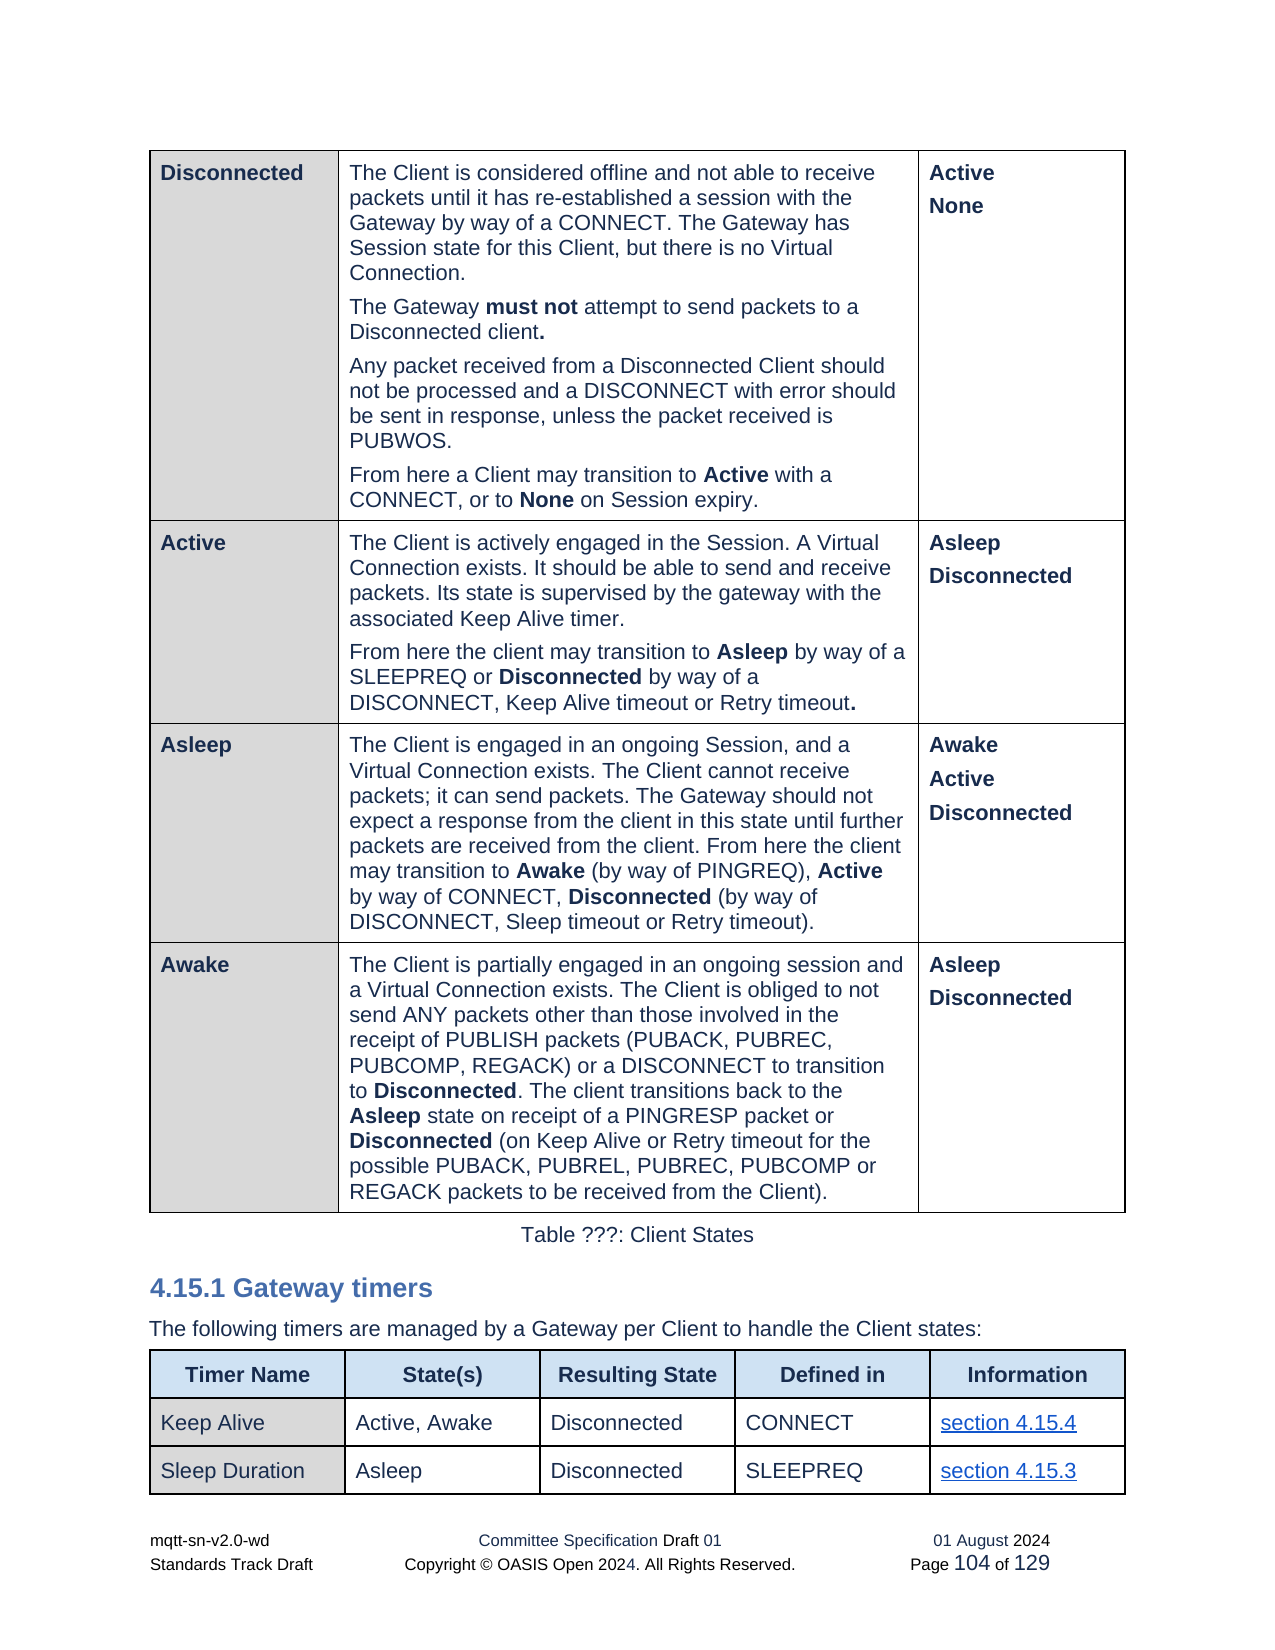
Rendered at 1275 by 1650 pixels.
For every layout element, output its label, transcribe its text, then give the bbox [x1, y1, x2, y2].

table_cell Awake Active Disconnected [919, 724, 1124, 942]
table_cell The Client is partially engaged in an ongoing session and a Virtual Connection exists. The Client is obliged to not send ANY packets other than those involved in the receipt of PUBLISH packets (PUBACK, PUBREC, PUBCOMP, REGACK) or a DISCONNECT to transition to Disconnected. The client transitions back to the Asleep state on receipt of a PINGRESP packet or Disconnected (on Keep Alive or Retry timeout for the possible PUBACK, PUBREL, PUBREC, PUBCOMP or REGACK packets to be received from the Client). [339, 943, 918, 1212]
table_cell Disconnected [541, 1399, 734, 1445]
table_cell CONNECT [736, 1399, 929, 1445]
table_cell Disconnected [151, 151, 338, 520]
table_cell The Client is considered offline and not able to receive packets until it has re-established a session with the Gateway by way of a CONNECT. The Gateway has Session state for this Client, but there is no Virtual Connection. The Gateway must not attempt to send packets to a Disconnected client. Any packet received from a Disconnected Client should not be processed and a DISCONNECT with error should be sent in response, unless the packet received is PUBWOS. From here a Client may transition to Active with a CONNECT, or to None on Session expiry. [339, 151, 918, 520]
table_cell Asleep [151, 724, 338, 942]
table_cell Asleep Disconnected [919, 521, 1124, 723]
table_cell Asleep Disconnected [919, 943, 1124, 1212]
table_cell The Client is actively engaged in the Session. A Virtual Connection exists. It should be able to send and receive packets. Its state is supervised by the gateway with the associated Keep Alive timer. From here the client may transition to Asleep by way of a SLEEPREQ or Disconnected by way of a DISCONNECT, Keep Alive timeout or Retry timeout. [339, 521, 918, 723]
table_header Information [931, 1351, 1124, 1397]
table_header State(s) [346, 1351, 539, 1397]
text Table ???: Client States [150, 1221, 1124, 1247]
table_cell Active, Awake [346, 1399, 539, 1445]
table_cell Asleep [346, 1447, 539, 1493]
text The following timers are managed by a Gateway per Client to handle the Client states: [148, 1315, 1124, 1341]
table_cell SLEEPREQ [736, 1447, 929, 1493]
table_cell Sleep Duration [151, 1447, 344, 1493]
subtitle 4.15.1 Gateway timers [150, 1272, 1124, 1303]
table_cell Active None [919, 151, 1124, 520]
table_cell Awake [151, 943, 338, 1212]
table_cell Active [151, 521, 338, 723]
table_cell section 4.15.4 [931, 1399, 1124, 1445]
table_cell Keep Alive [151, 1399, 344, 1445]
table_header Timer Name [151, 1351, 344, 1397]
table_header Resulting State [541, 1351, 734, 1397]
table_cell section 4.15.3 [931, 1447, 1124, 1493]
table_cell Disconnected [541, 1447, 734, 1493]
table_header Defined in [736, 1351, 929, 1397]
table_cell The Client is engaged in an ongoing Session, and a Virtual Connection exists. The Client cannot receive packets; it can send packets. The Gateway should not expect a response from the client in this state until further packets are received from the client. From here the client may transition to Awake (by way of PINGREQ), Active by way of CONNECT, Disconnected (by way of DISCONNECT, Sleep timeout or Retry timeout). [339, 724, 918, 942]
